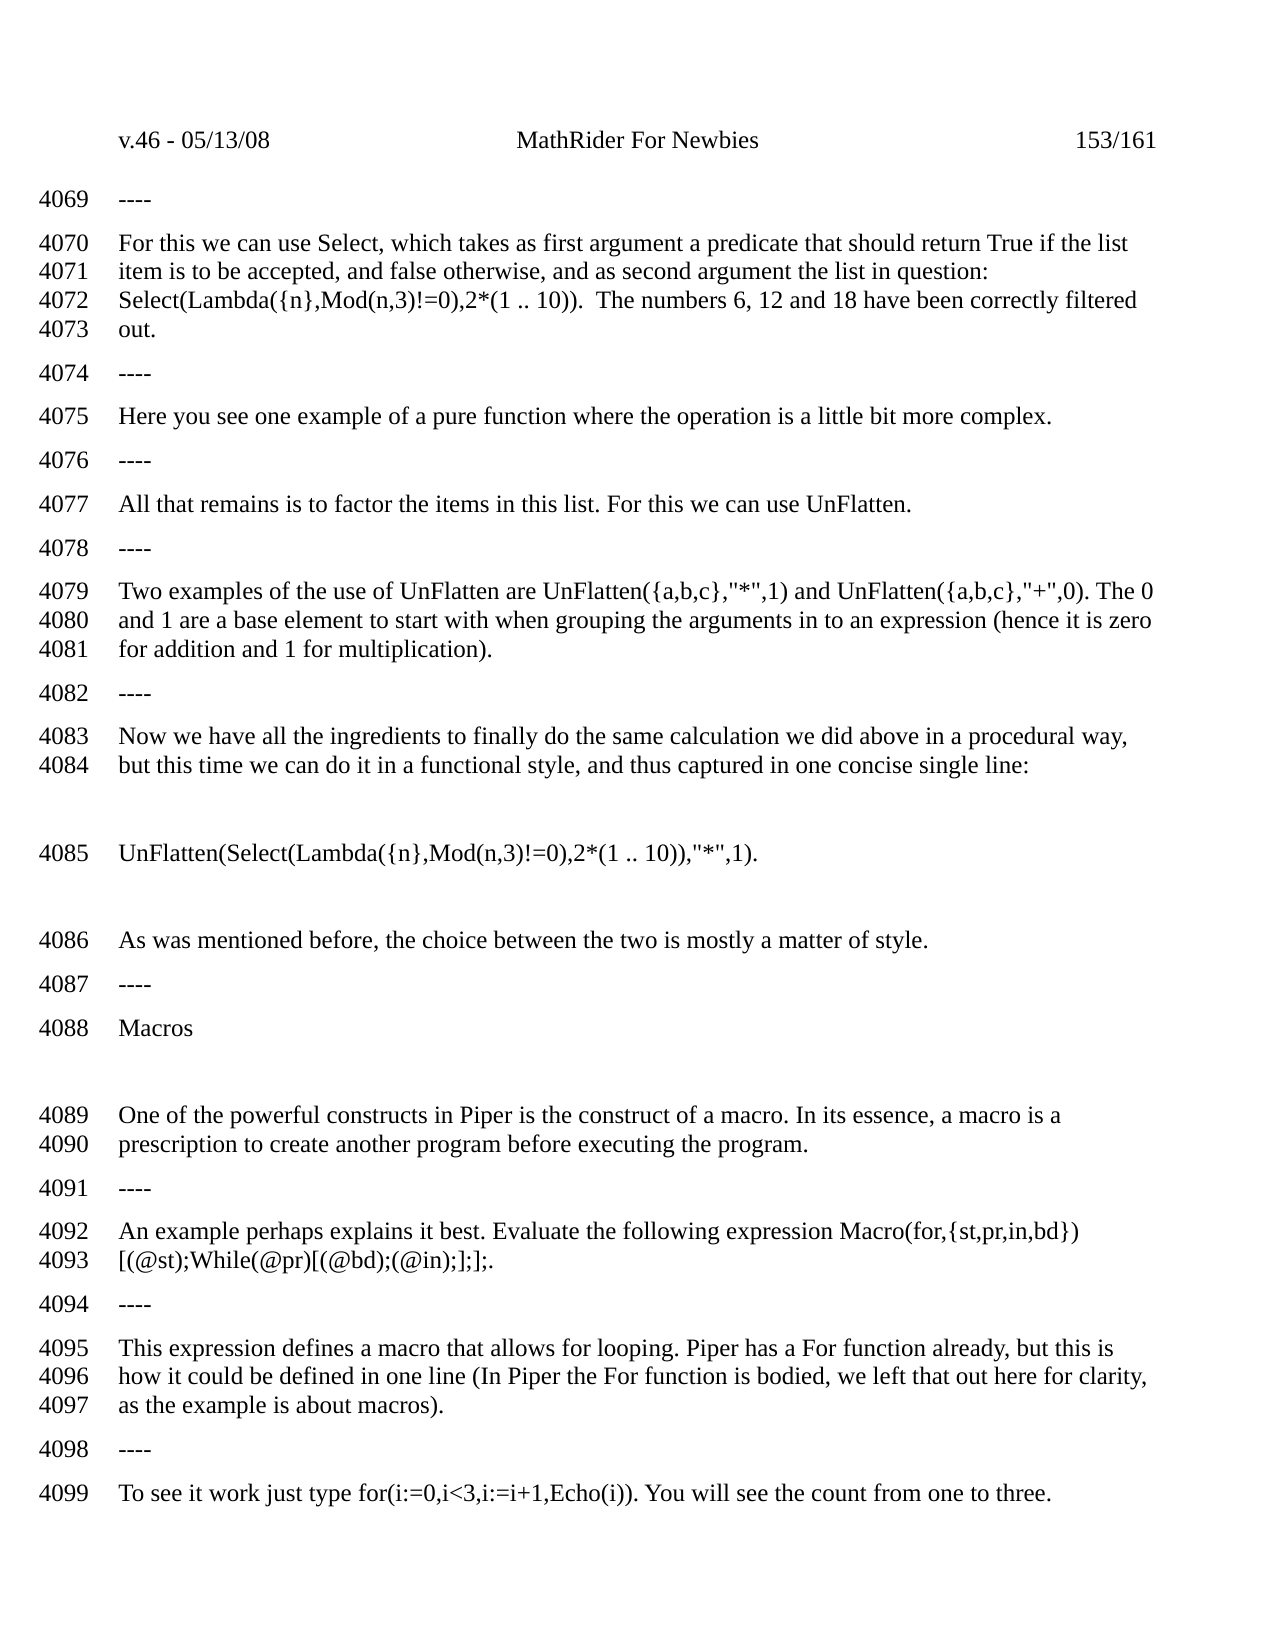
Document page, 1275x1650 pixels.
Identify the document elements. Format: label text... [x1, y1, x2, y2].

text ---- [118, 445, 1157, 474]
text As was mentioned before, the choice between the two is mostly a matter of style. [118, 925, 1157, 954]
text Now we have all the ingredients to finally do the same calculation we did above in a procedural way, but this time we can do it in a functional style, and thus captured in one concise single line: [118, 721, 1157, 779]
text ---- [118, 533, 1157, 561]
text ---- [118, 1434, 1157, 1463]
text ---- [118, 1173, 1157, 1201]
text Macros [118, 1013, 1157, 1041]
text ---- [118, 678, 1157, 706]
text An example perhaps explains it best. Evaluate the following expression Macro(for,{st,pr,in,bd}) [(@st);While(@pr)[(@bd);(@in);];];. [118, 1216, 1157, 1274]
text ---- [118, 1289, 1157, 1318]
text ---- [118, 184, 1157, 213]
text One of the powerful constructs in Piper is the construct of a macro. In its essence, a macro is a prescription to create another program before executing the program. [118, 1100, 1157, 1158]
text UnFlatten(Select(Lambda({n},Mod(n,3)!=0),2*(1 .. 10)),"*",1). [118, 838, 1157, 866]
text ---- [118, 358, 1157, 386]
text Here you see one example of a pure function where the operation is a little bit more complex. [118, 401, 1157, 430]
text To see it work just type for(i:=0,i<3,i:=i+1,Echo(i)). You will see the count from one to three. [118, 1478, 1157, 1506]
text For this we can use Select, which takes as first argument a predicate that should return True if the list item is to be accepted, and false otherwise, and as second argument the list in question: Select(Lambda({n},Mod(n,3)!=0),2*(1 .. 10)). The numbers 6, 12 and 18 have been correctly filtered out. [118, 228, 1157, 343]
text ---- [118, 969, 1157, 998]
text This expression defines a macro that allows for looping. Piper has a For function already, but this is how it could be defined in one line (In Piper the For function is bodied, we left that out here for clarity, as the example is about macros). [118, 1333, 1157, 1419]
text Two examples of the use of UnFlatten are UnFlatten({a,b,c},"*",1) and UnFlatten({a,b,c},"+",0). The 0 and 1 are a base element to start with when grouping the arguments in to an expression (hence it is zero for addition and 1 for multiplication). [118, 576, 1157, 663]
text All that remains is to factor the items in this list. For this we can use UnFlatten. [118, 489, 1157, 518]
